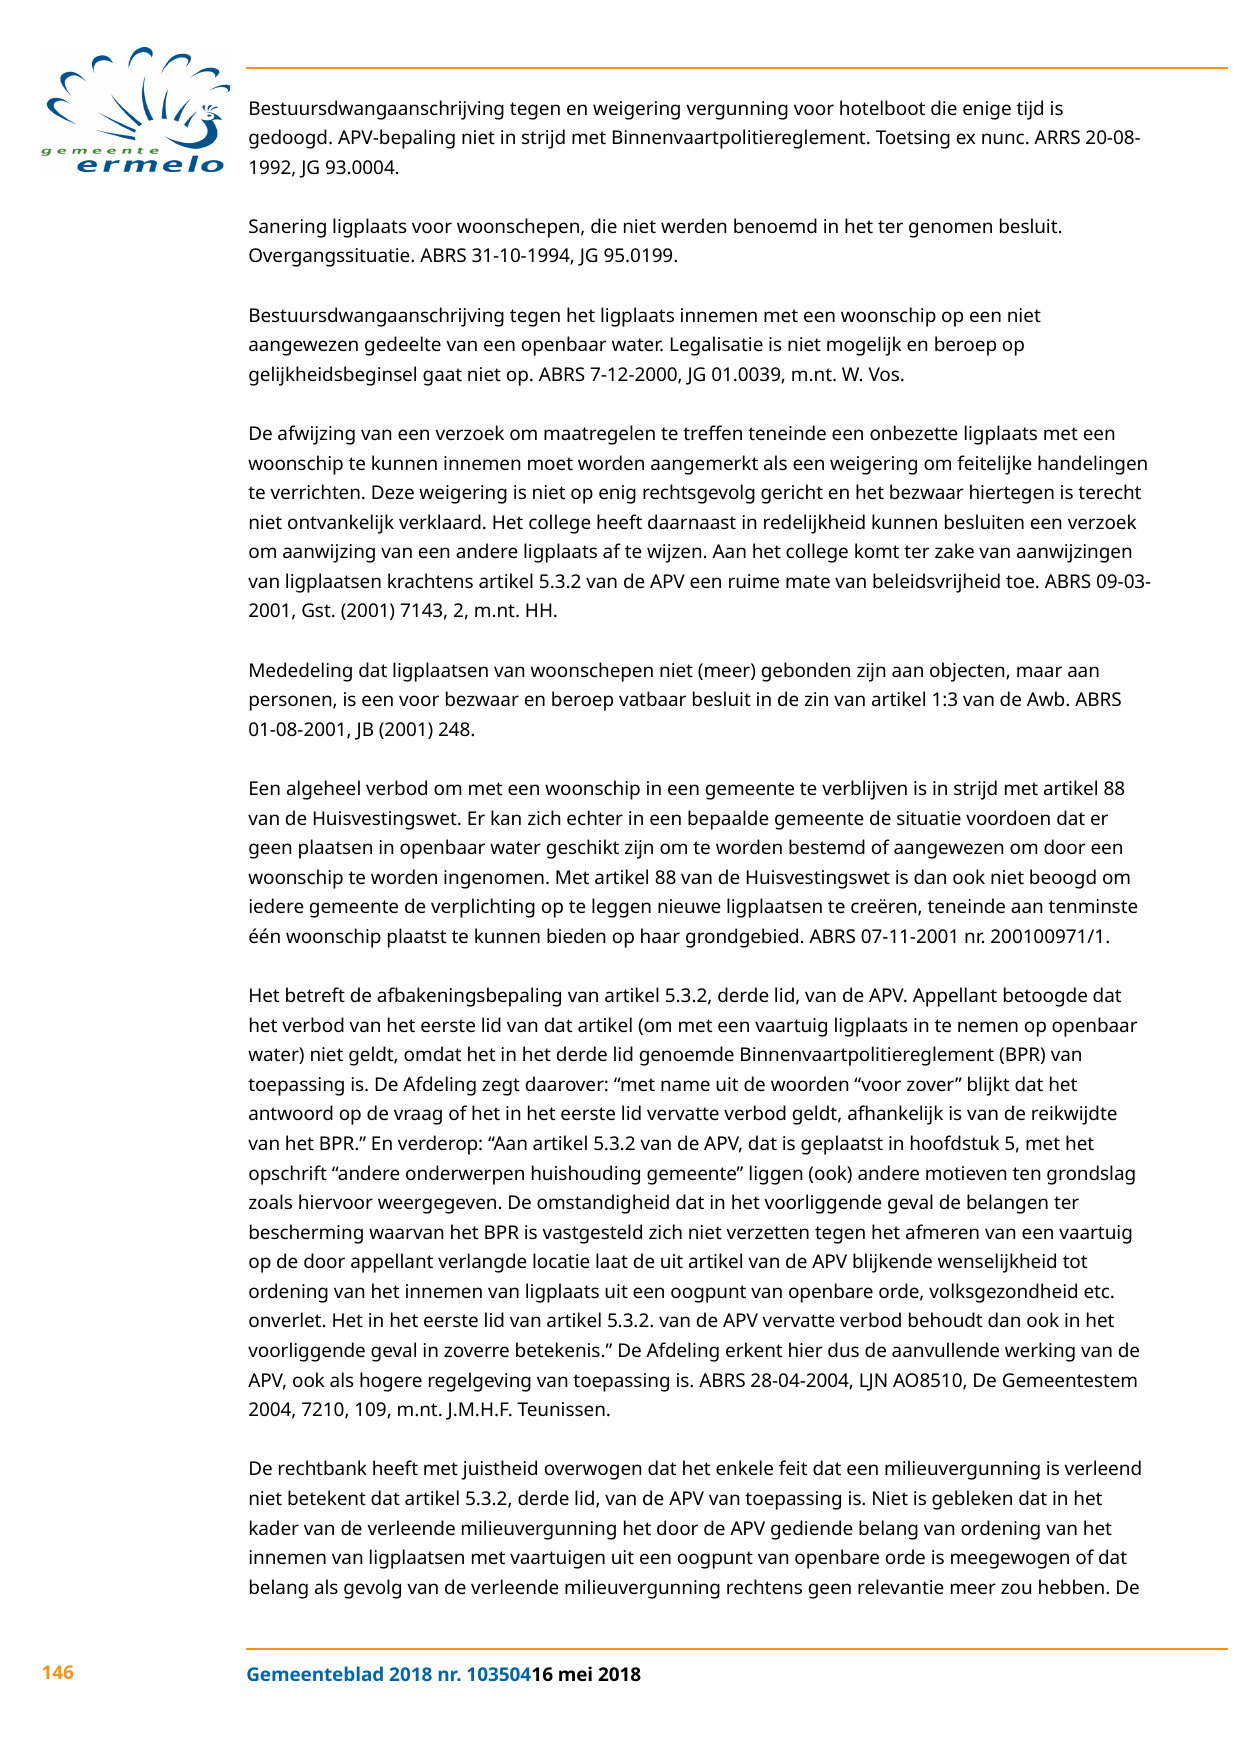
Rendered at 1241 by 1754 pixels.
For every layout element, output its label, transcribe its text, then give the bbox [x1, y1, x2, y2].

text Het betreft de afbakeningsbepaling van artikel 5.3.2, derde lid, van de APV. Appellant betoogde dat het verbod van het eerste lid van dat artikel (om met een vaartuig ligplaats in te nemen op openbaar water) niet geldt, omdat het in het derde lid genoemde Binnenvaartpolitiereglement (BPR) van toepassing is. De Afdeling zegt daarover: “met name uit de woorden “voor zover” blijkt dat het antwoord op de vraag of het in het eerste lid vervatte verbod geldt, afhankelijk is van de reikwijdte van het BPR.” En verderop: “Aan artikel 5.3.2 van de APV, dat is geplaatst in hoofdstuk 5, met het opschrift “andere onderwerpen huishouding gemeente” liggen (ook) andere motieven ten grondslag zoals hiervoor weergegeven. De omstandigheid dat in het voorliggende geval de belangen ter bescherming waarvan het BPR is vastgesteld zich niet verzetten tegen het afmeren van een vaartuig op de door appellant verlangde locatie laat de uit artikel van de APV blijkende wenselijkheid tot ordening van het innemen van ligplaats uit een oogpunt van openbare orde, volksgezondheid etc. onverlet. Het in het eerste lid van artikel 5.3.2. van de APV vervatte verbod behoudt dan ook in het voorliggende geval in zoverre betekenis.” De Afdeling erkent hier dus de aanvullende werking van de APV, ook als hogere regelgeving van toepassing is. ABRS 28-04-2004, LJN AO8510, De Gemeentestem 2004, 7210, 109, m.nt. J.M.H.F. Teunissen. [248, 982, 1152, 1422]
picture [41, 47, 231, 172]
text De rechtbank heeft met juistheid overwogen dat het enkele feit dat een milieuvergunning is verleend niet betekent dat artikel 5.3.2, derde lid, van de APV van toepassing is. Niet is gebleken dat in het kader van de verleende milieuvergunning het door de APV gediende belang van ordening van het innemen van ligplaatsen met vaartuigen uit een oogpunt van openbare orde is meegewogen of dat belang als gevolg van de verleende milieuvergunning rechtens geen relevantie meer zou hebben. De [248, 1456, 1152, 1600]
text De afwijzing van een verzoek om maatregelen te treffen teneinde een onbezette ligplaats met een woonschip te kunnen innemen moet worden aangemerkt als een weigering om feitelijke handelingen te verrichten. Deze weigering is niet op enig rechtsgevolg gericht en het bezwaar hiertegen is terecht niet ontvankelijk verklaard. Het college heeft daarnaast in redelijkheid kunnen besluiten een verzoek om aanwijzing van een andere ligplaats af te wijzen. Aan het college komt ter zake van aanwijzingen van ligplaatsen krachtens artikel 5.3.2 van de APV een ruime mate van beleidsvrijheid toe. ABRS 09-03-2001, Gst. (2001) 7143, 2, m.nt. HH. [248, 420, 1152, 623]
text Bestuursdwangaanschrijving tegen het ligplaats innemen met een woonschip op een niet aangewezen gedeelte van een openbaar water. Legalisatie is niet mogelijk en beroep op gelijkheidsbeginsel gaat niet op. ABRS 7-12-2000, JG 01.0039, m.nt. W. Vos. [248, 302, 1152, 387]
text Mededeling dat ligplaatsen van woonschepen niet (meer) gebonden zijn aan objecten, maar aan personen, is een voor bezwaar en beroep vatbaar besluit in de zin van artikel 1:3 van de Awb. ABRS 01-08-2001, JB (2001) 248. [248, 657, 1152, 742]
text Sanering ligplaats voor woonschepen, die niet werden benoemd in het ter genomen besluit. Overgangssituatie. ABRS 31-10-1994, JG 95.0199. [248, 213, 1152, 268]
text Een algeheel verbod om met een woonschip in een gemeente te verblijven is in strijd met artikel 88 van de Huisvestingswet. Er kan zich echter in een bepaalde gemeente de situatie voordoen dat er geen plaatsen in openbaar water geschikt zijn om te worden bestemd of aangewezen om door een woonschip te worden ingenomen. Met artikel 88 van de Huisvestingswet is dan ook niet beoogd om iedere gemeente de verplichting op te leggen nieuwe ligplaatsen te creëren, teneinde aan tenminste één woonschip plaatst te kunnen bieden op haar grondgebied. ABRS 07-11-2001 nr. 200100971/1. [248, 775, 1152, 949]
text Bestuursdwangaanschrijving tegen en weigering vergunning voor hotelboot die enige tijd is gedoogd. APV-bepaling niet in strijd met Binnenvaartpolitiereglement. Toetsing ex nunc. ARRS 20-08-1992, JG 93.0004. [248, 95, 1152, 180]
